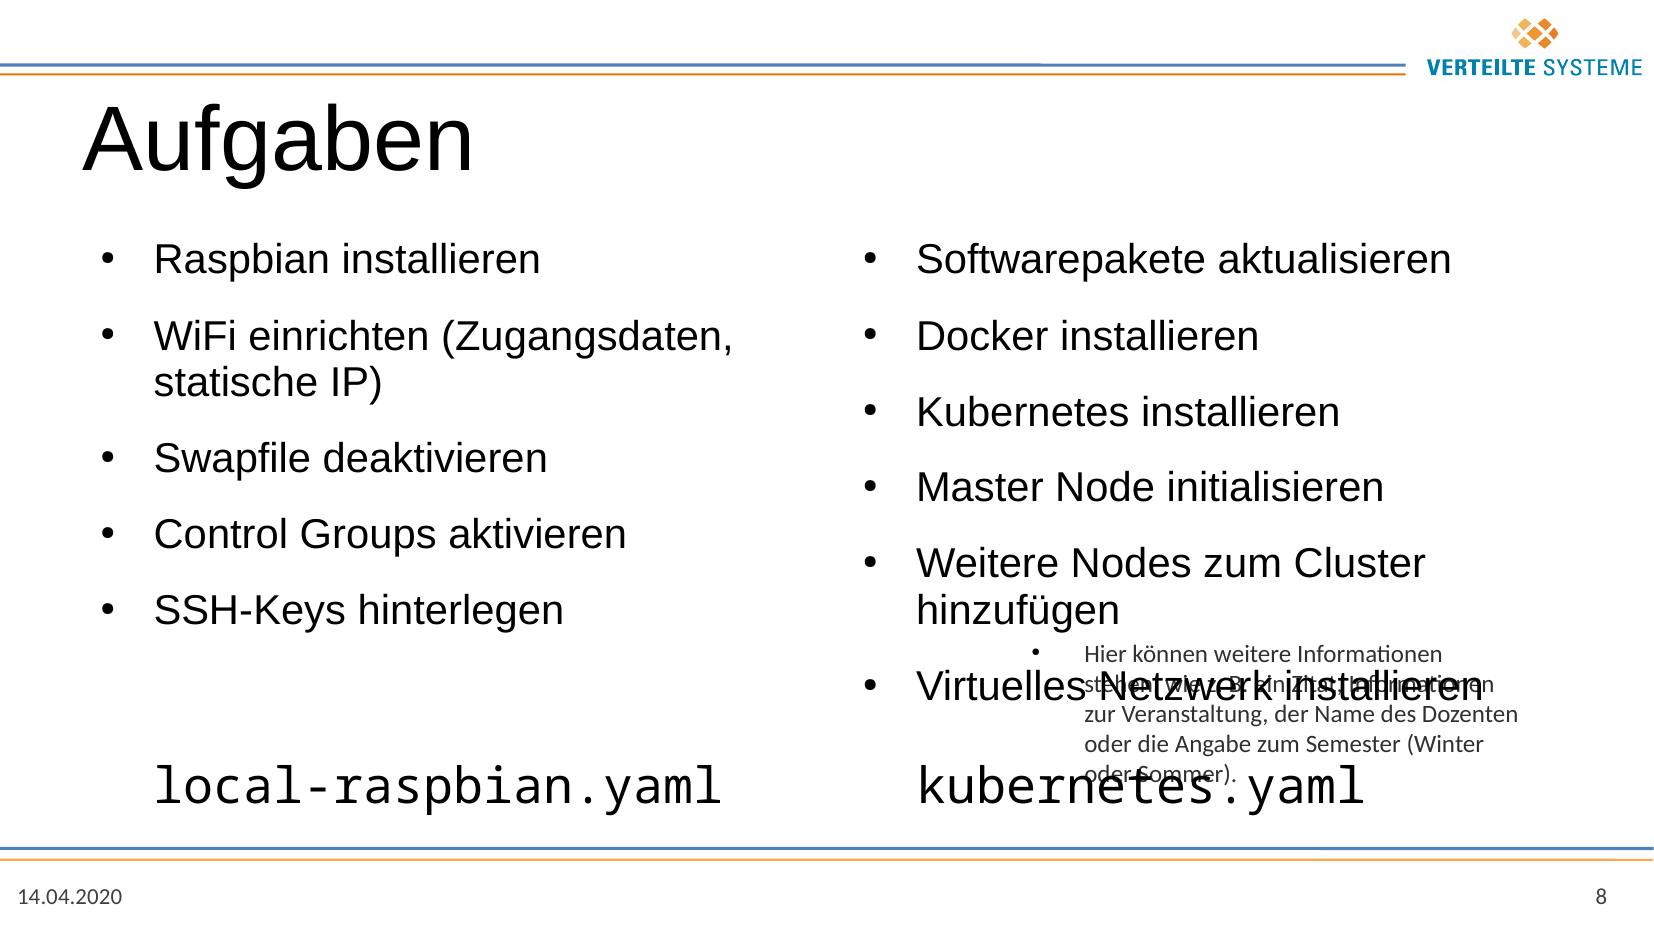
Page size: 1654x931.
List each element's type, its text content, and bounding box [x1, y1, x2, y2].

list Softwarepakete aktualisieren Docker installieren Kubernetes installieren Master Node initialisieren Weitere Nodes zum Cluster hinzufügen Virtuelles Netzwerk installieren [845, 236, 1572, 463]
list Raspbian installieren WiFi einrichten (Zugangsdaten, statische IP) Swapfile deaktivieren Control Groups aktivieren SSH-Keys hinterlegen [82, 236, 809, 463]
list local-raspbian.yaml [82, 750, 809, 840]
list kubernetes.yaml [845, 750, 1572, 840]
title Aufgaben [82, 60, 1571, 216]
